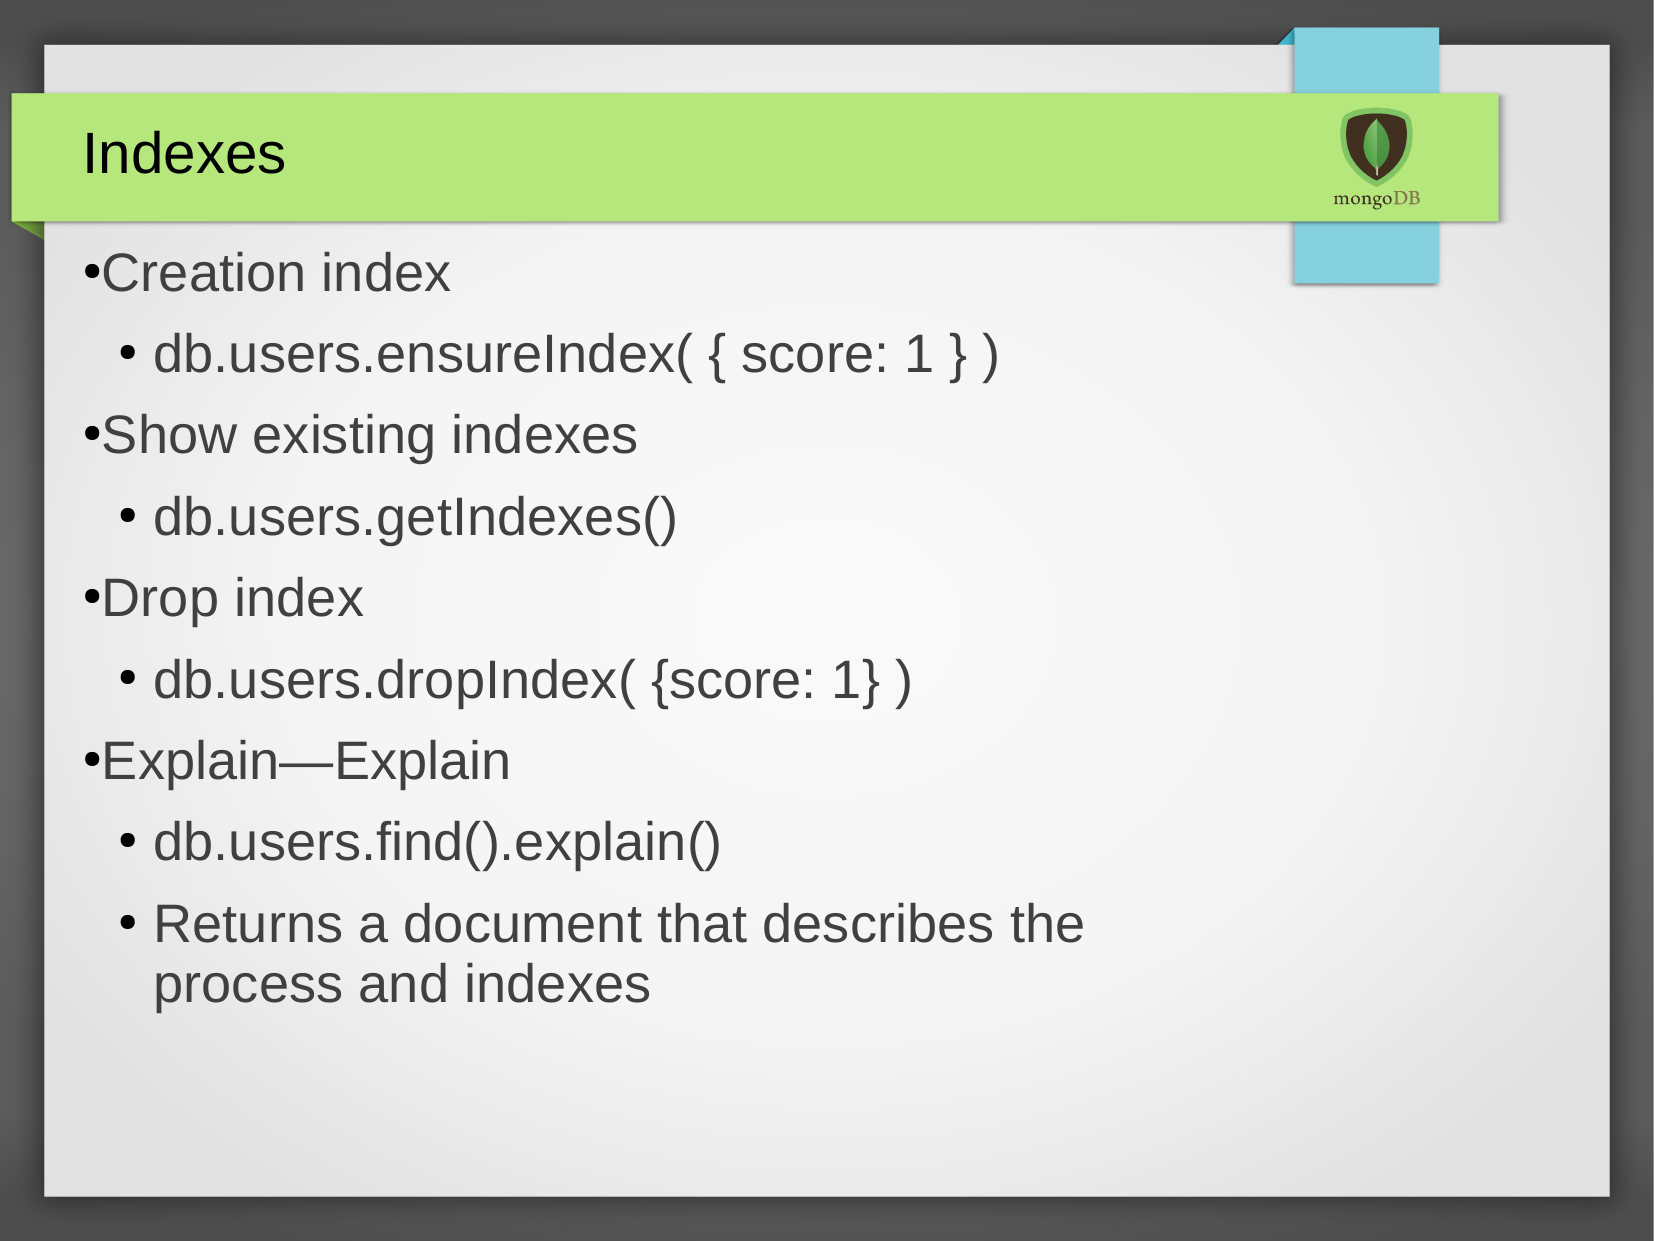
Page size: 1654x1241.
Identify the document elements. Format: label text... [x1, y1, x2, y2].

subtitle Creation index db.users.ensureIndex( { score: 1 } ) Show existing indexes db.users.getIndexes() Drop index db.users.dropIndex( {score: 1} ) Explain—Explain db.users.find().explain() Returns a document that describes the process and indexes [82, 242, 1264, 1015]
picture [0, 0, 1654, 1241]
title Indexes [82, 94, 1264, 213]
